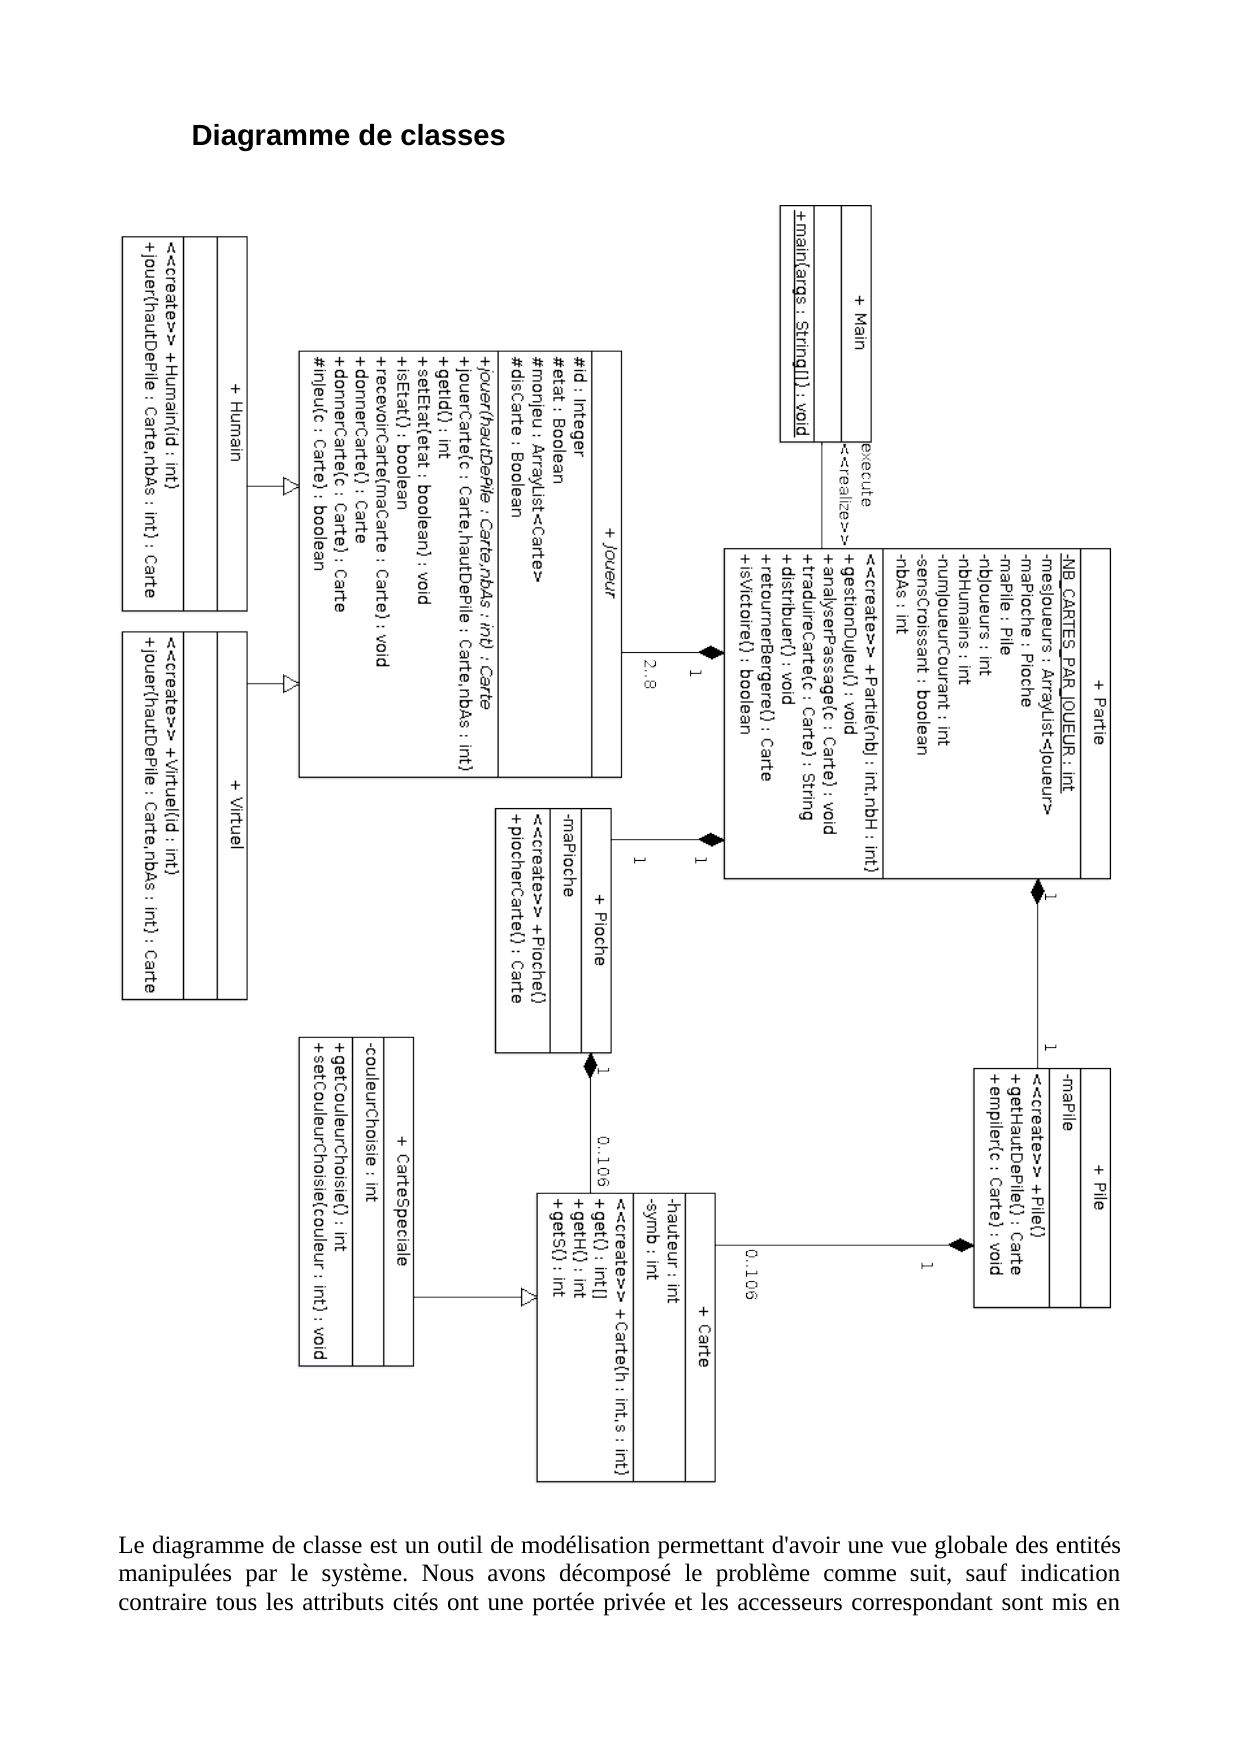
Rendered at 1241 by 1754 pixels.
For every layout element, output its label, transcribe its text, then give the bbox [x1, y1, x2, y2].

picture [118, 205, 1123, 1489]
text Le diagramme de classe est un outil de modélisation permettant d'avoir une vue globale des entités manipulées par le système. Nous avons décomposé le problème comme suit, sauf indication contraire tous les attributs cités ont une portée privée et les accesseurs correspondant sont mis en [118, 1530, 1122, 1616]
subtitle Diagramme de classes [191, 118, 1122, 152]
